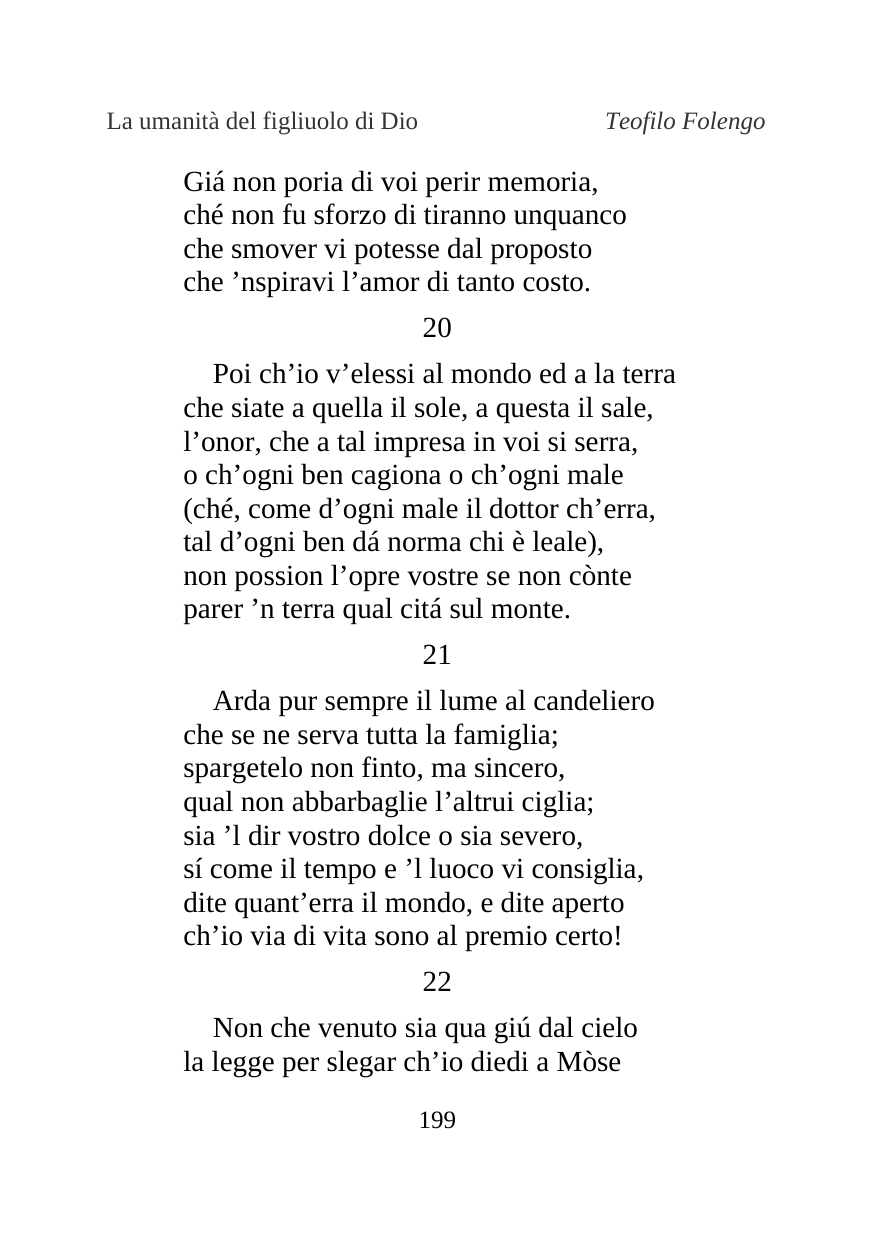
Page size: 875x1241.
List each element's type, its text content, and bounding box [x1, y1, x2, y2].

text Arda pur sempre il lume al candeliero che se ne serva tutta la famiglia; spargetelo non finto, ma sincero, qual non abbarbaglie l’altrui ciglia; sia ’l dir vostro dolce o sia severo, sí come il tempo e ’l luoco vi consiglia, dite quant’erra il mondo, e dite aperto ch’io via di vita sono al premio certo! [183, 683, 768, 952]
text 22 [106, 964, 768, 998]
text Giá non poria di voi perir memoria, ché non fu sforzo di tiranno unquanco che smover vi potesse dal proposto che ’nspiravi l’amor di tanto costo. [183, 164, 768, 298]
text Poi ch’io v’elessi al mondo ed a la terra che siate a quella il sole, a questa il sale, l’onor, che a tal impresa in voi si serra, o ch’ogni ben cagiona o ch’ogni male (ché, come d’ogni male il dottor ch’erra, tal d’ogni ben dá norma chi è leale), non possion l’opre vostre se non cònte parer ’n terra qual citá sul monte. [183, 357, 768, 625]
text 21 [106, 637, 768, 671]
text Non che venuto sia qua giú dal cielo la legge per slegar ch’io diedi a Mòse [183, 1010, 768, 1077]
text 20 [106, 311, 768, 344]
